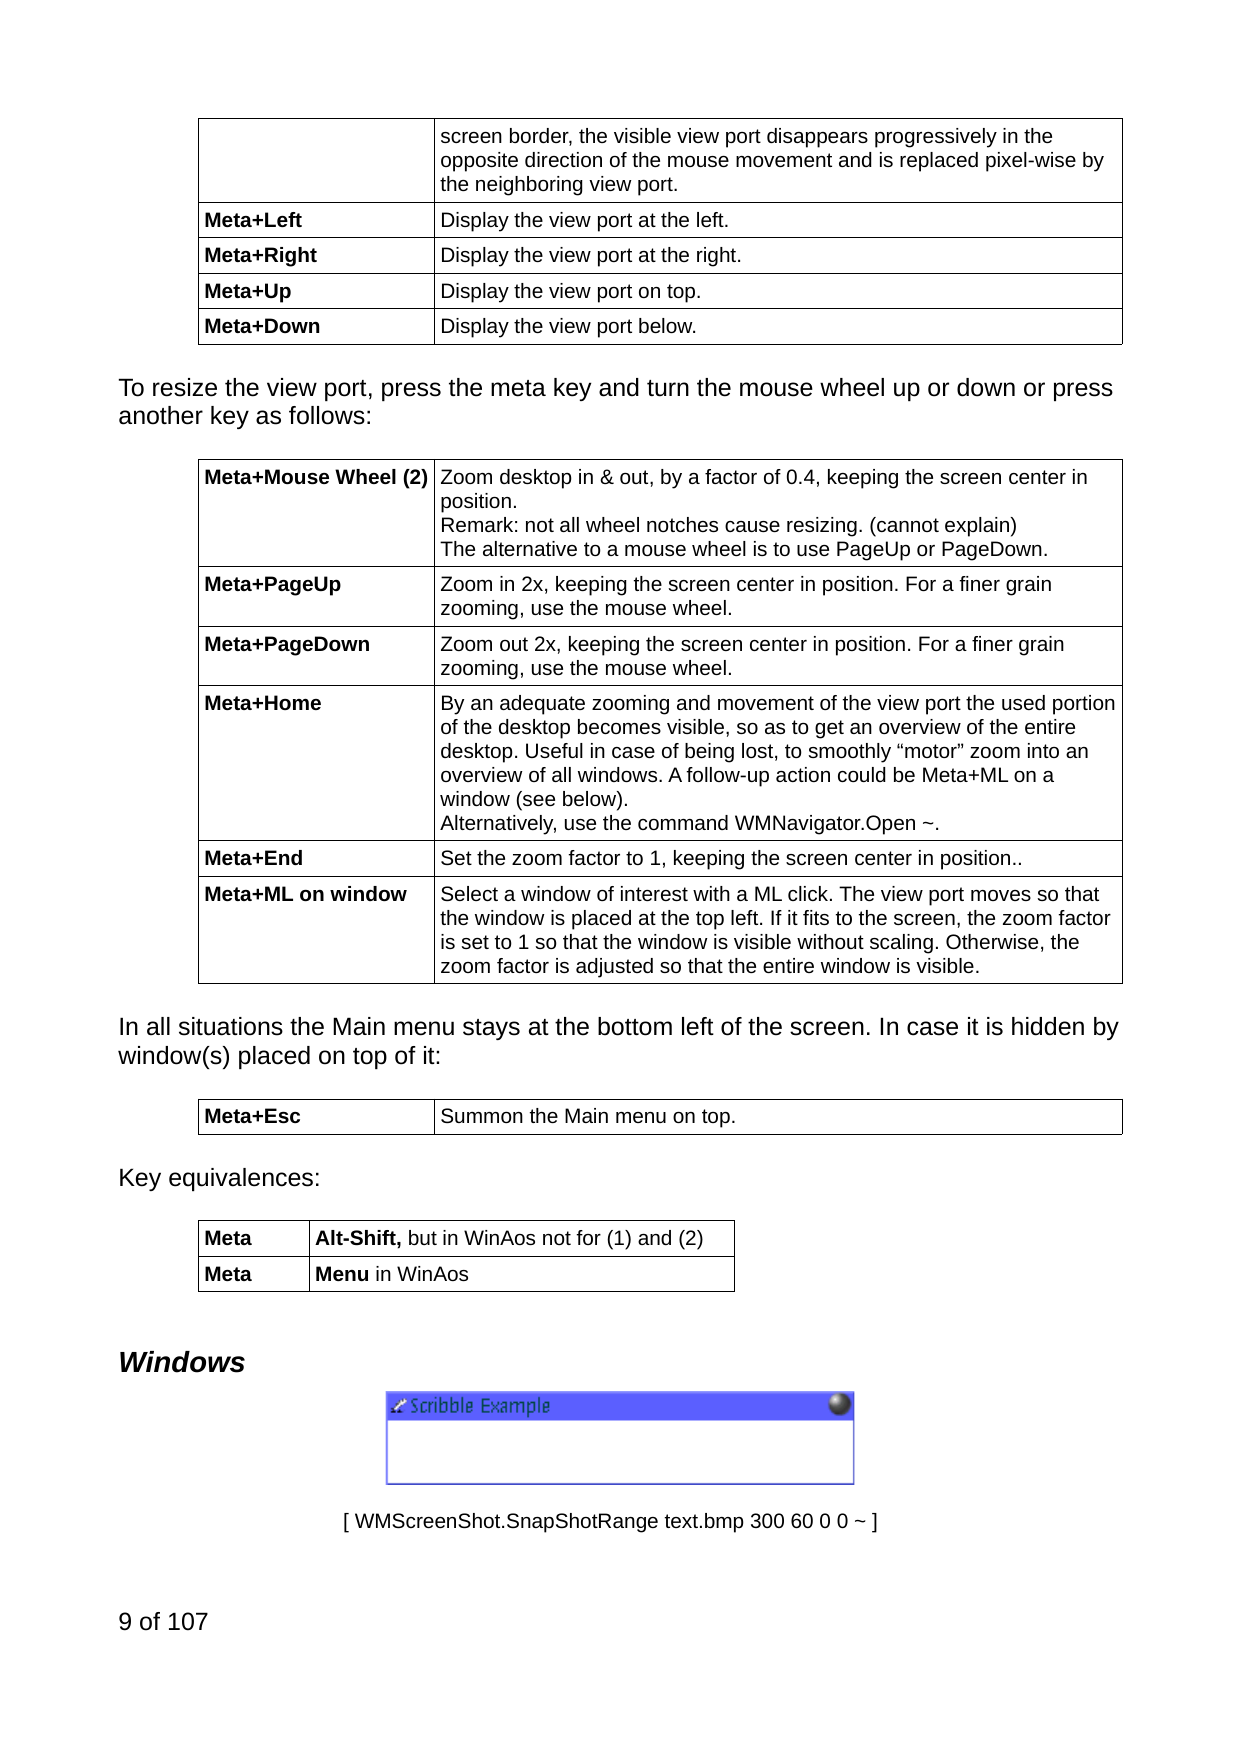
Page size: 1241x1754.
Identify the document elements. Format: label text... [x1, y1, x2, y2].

table_header Alt-Shift, but in WinAos not for (1) and (2) [310, 1221, 734, 1256]
text To resize the view port, press the meta key and turn the mouse wheel up or down or press another key as follows: [118, 372, 1122, 430]
table_cell Meta+Up [199, 274, 434, 308]
table_header Meta+Mouse Wheel (2) [199, 460, 434, 566]
table_cell Menu in WinAos [310, 1257, 734, 1291]
table_cell Meta [199, 1257, 309, 1291]
table_header screen border, the visible view port disappears progressively in the opposite direction of the mouse movement and is replaced pixel-wise by the neighboring view port. [435, 119, 1122, 202]
text In all situations the Main menu stays at the bottom left of the screen. In case it is hidden by window(s) placed on top of it: [118, 1012, 1122, 1070]
table_cell Display the view port on top. [435, 274, 1122, 308]
table_cell Set the zoom factor to 1, keeping the screen center in position.. [435, 841, 1122, 876]
table_header Meta [199, 1221, 309, 1256]
table_header Meta+Esc [199, 1100, 434, 1134]
table_cell Meta+PageDown [199, 627, 434, 685]
table_header Zoom desktop in & out, by a factor of 0.4, keeping the screen center in position. Remark: not all wheel notches cause resizing. (cannot explain) The alternative to a mouse wheel is to use PageUp or PageDown. [435, 460, 1122, 566]
table_cell Meta+End [199, 841, 434, 876]
table_cell Meta+PageUp [199, 567, 434, 626]
table_cell Meta+Left [199, 203, 434, 237]
table_cell Meta+Down [199, 309, 434, 344]
table_cell Meta+ML on window [199, 877, 434, 983]
table_cell By an adequate zooming and movement of the view port the used portion of the desktop becomes visible, so as to get an overview of the entire desktop. Useful in case of being lost, to smoothly “motor” zoom into an overview of all windows. A follow-up action could be Meta+ML on a window (see below). Alternatively, use the command WMNavigator.Open ~. [435, 686, 1122, 840]
picture [385, 1391, 855, 1485]
text [ WMScreenShot.SnapShotRange text.bmp 300 60 0 0 ~ ] [118, 1509, 1122, 1533]
table_header Summon the Main menu on top. [435, 1100, 1122, 1134]
table_header [199, 119, 434, 202]
table_cell Display the view port below. [435, 309, 1122, 344]
table_cell Select a window of interest with a ML click. The view port moves so that the window is placed at the top left. If it fits to the screen, the zoom factor is set to 1 so that the window is visible without scaling. Otherwise, the zoom factor is adjusted so that the entire window is visible. [435, 877, 1122, 983]
table_cell Zoom out 2x, keeping the screen center in position. For a finer grain zooming, use the mouse wheel. [435, 627, 1122, 685]
subtitle Windows [118, 1345, 1122, 1379]
table_cell Display the view port at the right. [435, 238, 1122, 273]
table_cell Meta+Home [199, 686, 434, 840]
text Key equivalences: [118, 1163, 1122, 1192]
table_cell Display the view port at the left. [435, 203, 1122, 237]
table_cell Zoom in 2x, keeping the screen center in position. For a finer grain zooming, use the mouse wheel. [435, 567, 1122, 626]
table_cell Meta+Right [199, 238, 434, 273]
